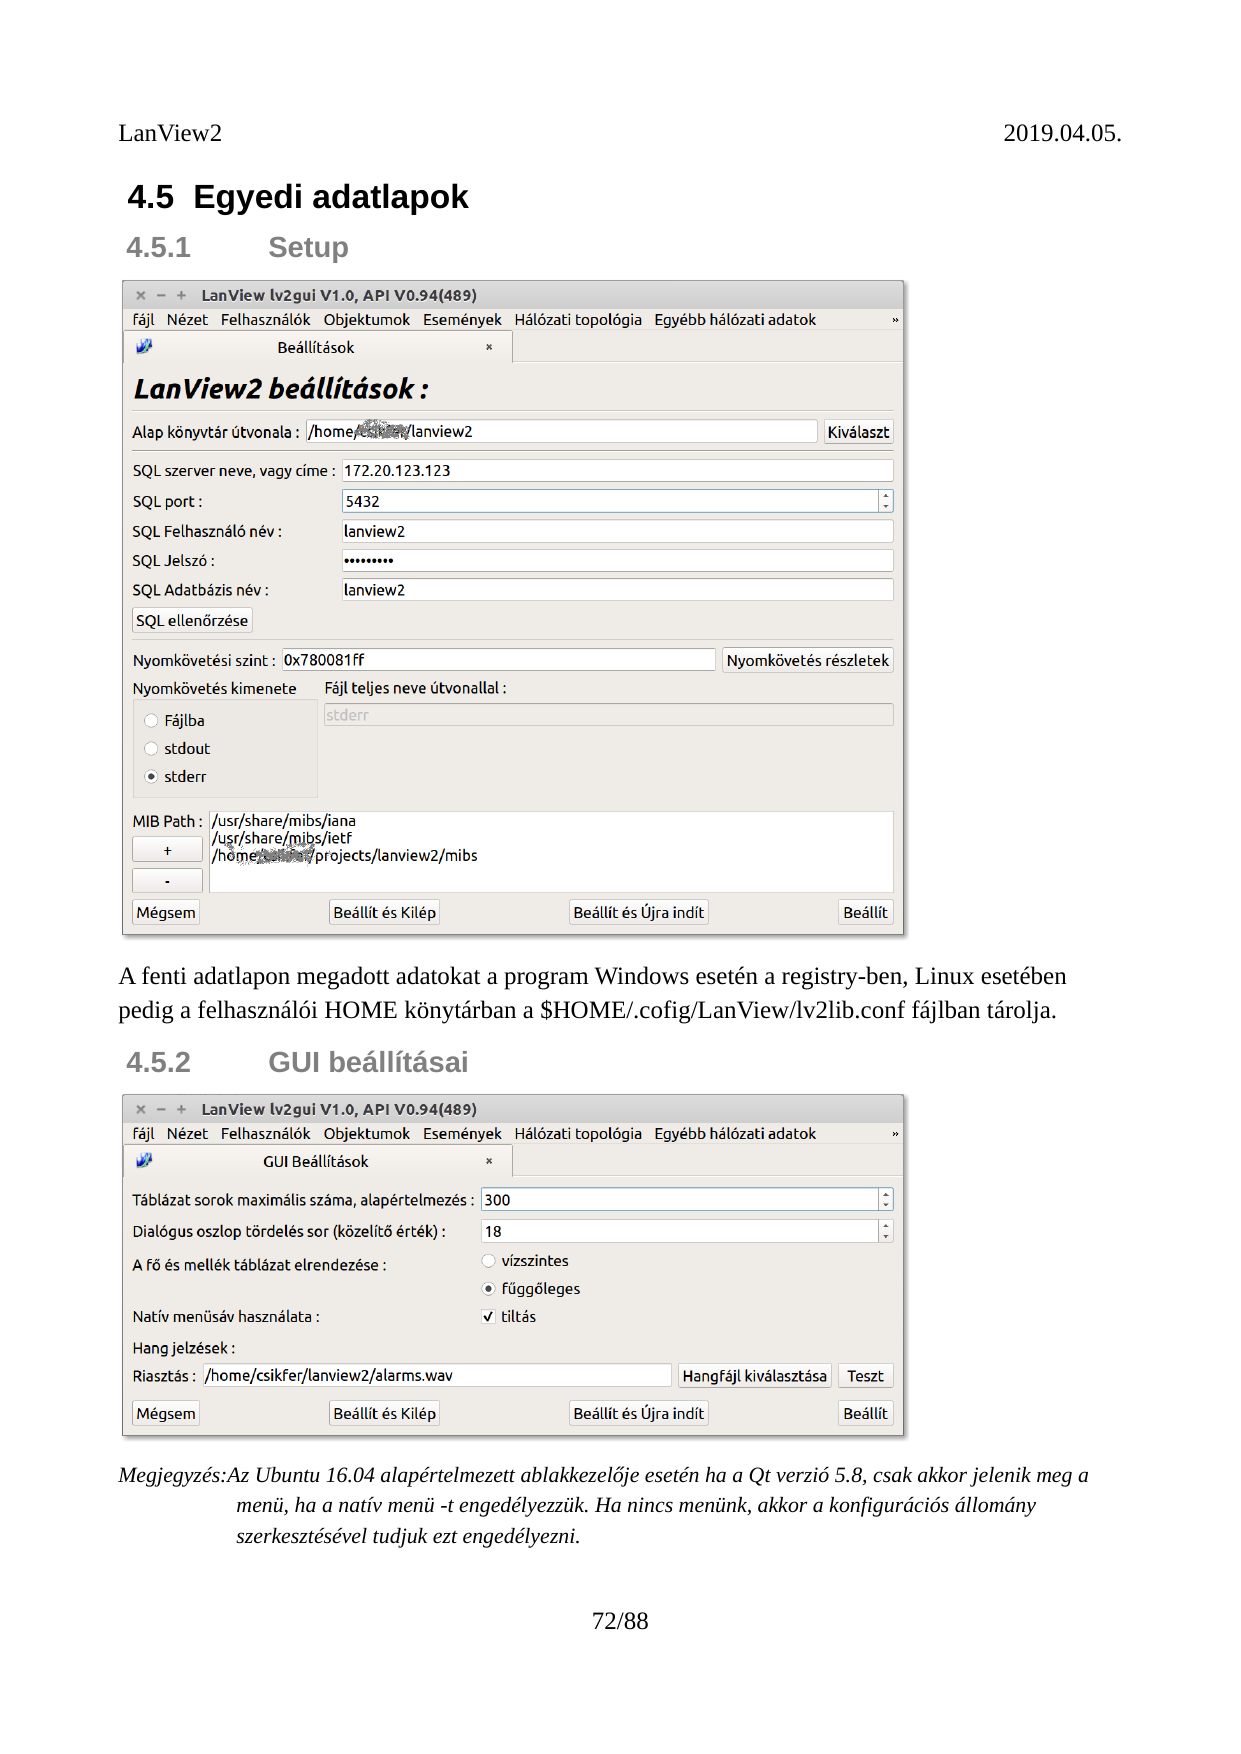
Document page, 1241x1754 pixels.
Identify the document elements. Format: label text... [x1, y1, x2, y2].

subtitle GUI beállításai [118, 1044, 1122, 1078]
picture [118, 1090, 910, 1442]
picture [118, 276, 910, 941]
subtitle Setup [118, 230, 1122, 264]
text Megjegyzés:Az Ubuntu 16.04 alapértelmezett ablakkezelője esetén ha a Qt verzió 5.8, csak akkor jelenik meg a menü, ha a natív menü -t engedélyezzük. Ha nincs menünk, akkor a konfigurációs állomány szerkesztésével tudjuk ezt engedélyezni. [118, 1462, 1122, 1548]
text A fenti adatlapon megadott adatokat a program Windows esetén a registry-ben, Linux esetében pedig a felhasználói HOME könytárban a $HOME/.cofig/LanView/lv2lib.conf fájlban tárolja. [118, 961, 1122, 1024]
subtitle Egyedi adatlapok [118, 177, 1122, 216]
